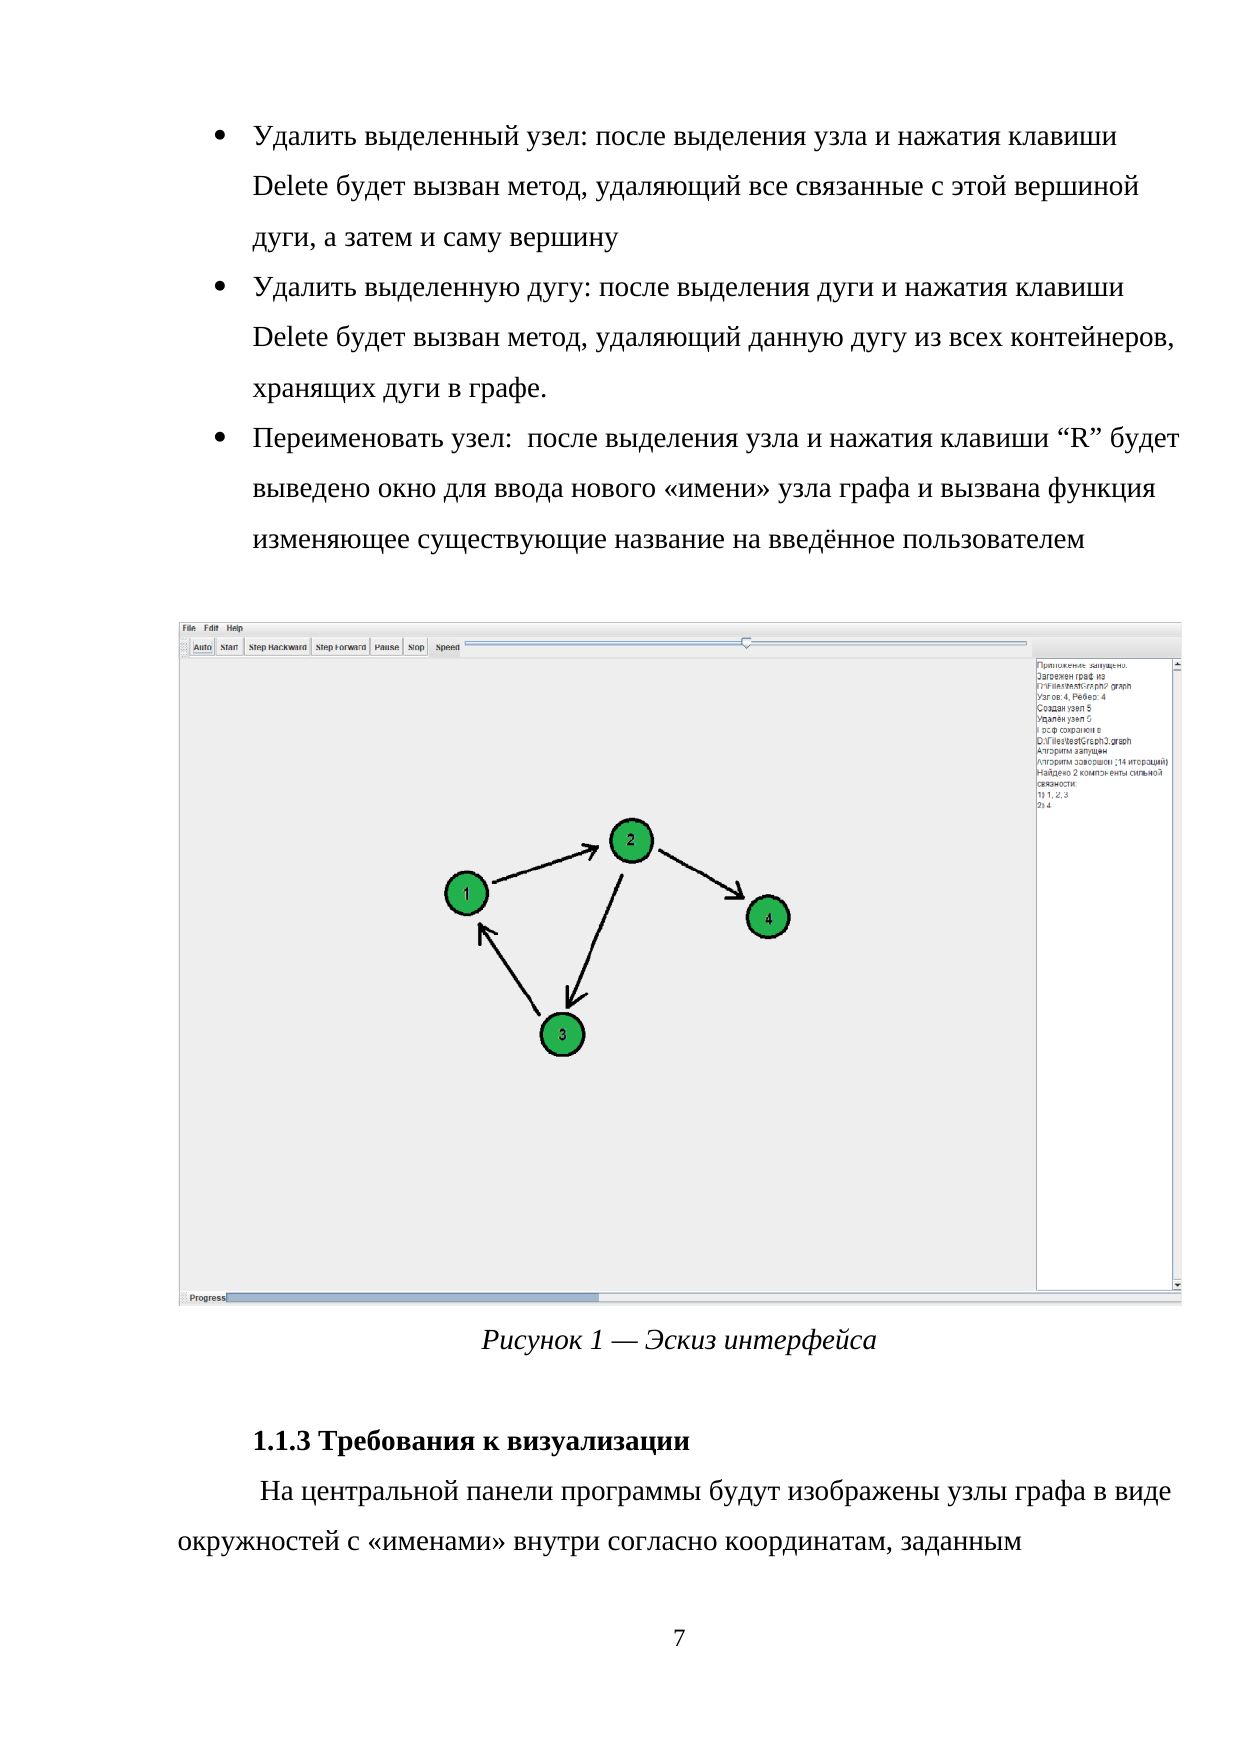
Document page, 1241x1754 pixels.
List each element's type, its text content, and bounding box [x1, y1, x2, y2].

list Переименовать узел: после выделения узла и нажатия клавиши “R” будет выведено окно для ввода нового «имени» узла графа и вызвана функция изменяющее существующие название на введённое пользователем [215, 420, 1181, 554]
list Удалить выделенный узел: после выделения узла и нажатия клавиши Delete будет вызван метод, удаляющий все связанные с этой вершиной дуги, а затем и саму вершину [215, 118, 1181, 252]
list Рисунок 1 — Эскиз интерфейса [177, 1322, 1181, 1356]
text 1.1.3 Требования к визуализации [177, 1423, 1181, 1456]
list Удалить выделенную дугу: после выделения дуги и нажатия клавиши Delete будет вызван метод, удаляющий данную дугу из всех контейнеров, хранящих дуги в графе. [215, 269, 1181, 403]
text На центральной панели программы будут изображены узлы графа в виде окружностей с «именами» внутри согласно координатам, заданным [177, 1473, 1181, 1557]
picture [177, 621, 1182, 1306]
